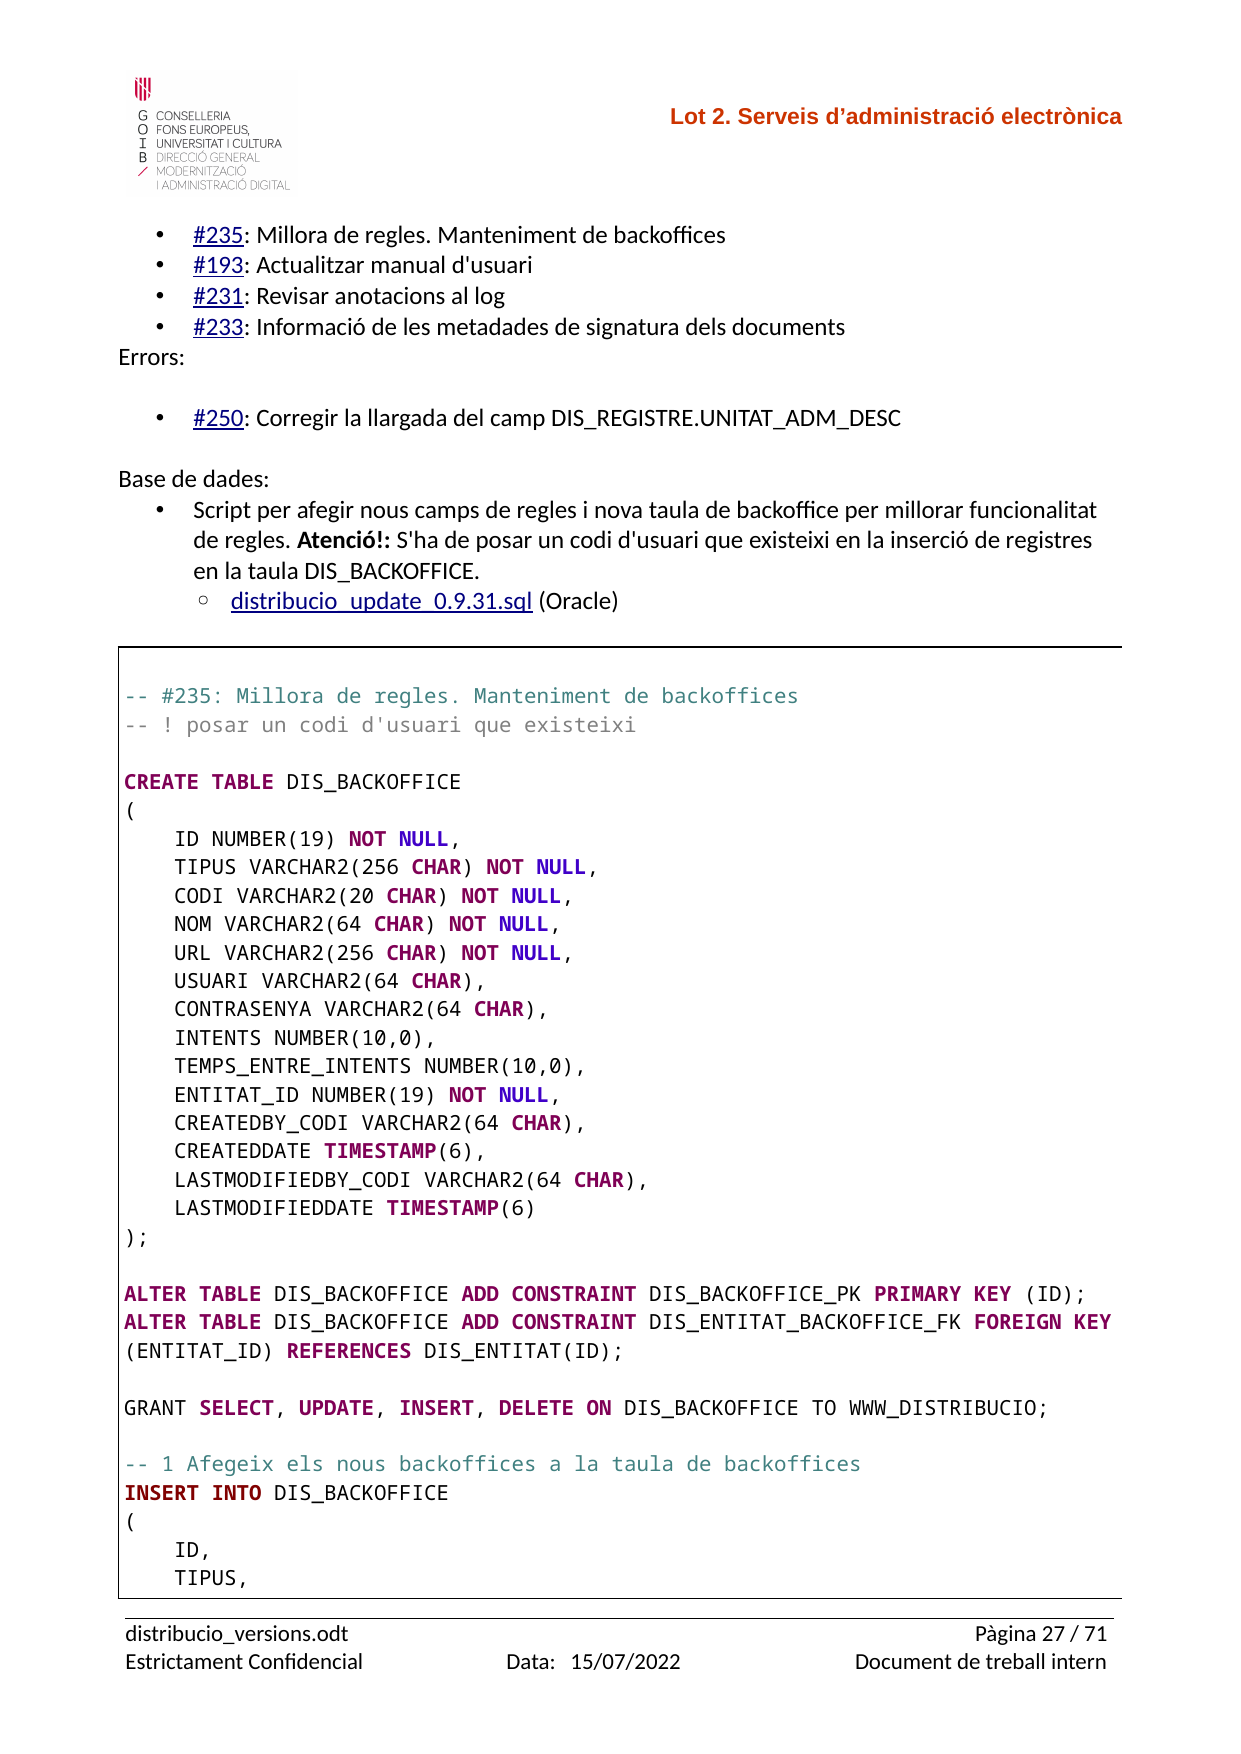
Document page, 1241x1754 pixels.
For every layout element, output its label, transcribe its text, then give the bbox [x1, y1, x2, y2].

table_header -- #235: Millora de regles. Manteniment de backoffices -- ! posar un codi d'usuari que existeixi CREATE TABLE DIS_BACKOFFICE ( ID NUMBER(19) NOT NULL, TIPUS VARCHAR2(256 CHAR) NOT NULL, CODI VARCHAR2(20 CHAR) NOT NULL, NOM VARCHAR2(64 CHAR) NOT NULL, URL VARCHAR2(256 CHAR) NOT NULL, USUARI VARCHAR2(64 CHAR), CONTRASENYA VARCHAR2(64 CHAR), INTENTS NUMBER(10,0), TEMPS_ENTRE_INTENTS NUMBER(10,0), ENTITAT_ID NUMBER(19) NOT NULL, CREATEDBY_CODI VARCHAR2(64 CHAR), CREATEDDATE TIMESTAMP(6), LASTMODIFIEDBY_CODI VARCHAR2(64 CHAR), LASTMODIFIEDDATE TIMESTAMP(6) ); ALTER TABLE DIS_BACKOFFICE ADD CONSTRAINT DIS_BACKOFFICE_PK PRIMARY KEY (ID); ALTER TABLE DIS_BACKOFFICE ADD CONSTRAINT DIS_ENTITAT_BACKOFFICE_FK FOREIGN KEY (ENTITAT_ID) REFERENCES DIS_ENTITAT(ID); GRANT SELECT, UPDATE, INSERT, DELETE ON DIS_BACKOFFICE TO WWW_DISTRIBUCIO; -- 1 Afegeix els nous backoffices a la taula de backoffices INSERT INTO DIS_BACKOFFICE ( ID, TIPUS, [119, 648, 1122, 1597]
list distribucio_update_0.9.31.sql (Oracle) [193, 585, 1122, 616]
picture [126, 70, 299, 197]
list #235: Millora de regles. Manteniment de backoffices [156, 219, 1122, 250]
list #233: Informació de les metadades de signatura dels documents [156, 311, 1122, 341]
list #231: Revisar anotacions al log [156, 280, 1122, 311]
text Errors: [118, 341, 1122, 372]
text Base de dades: [118, 463, 1122, 494]
list Script per afegir nous camps de regles i nova taula de backoffice per millorar funcionalitat de regles. Atenció!: S'ha de posar un codi d'usuari que existeixi en la inserció de registres en la taula DIS_BACKOFFICE. [156, 494, 1122, 585]
list #250: Corregir la llargada del camp DIS_REGISTRE.UNITAT_ADM_DESC [156, 402, 1122, 433]
list #193: Actualitzar manual d'usuari [156, 250, 1122, 280]
